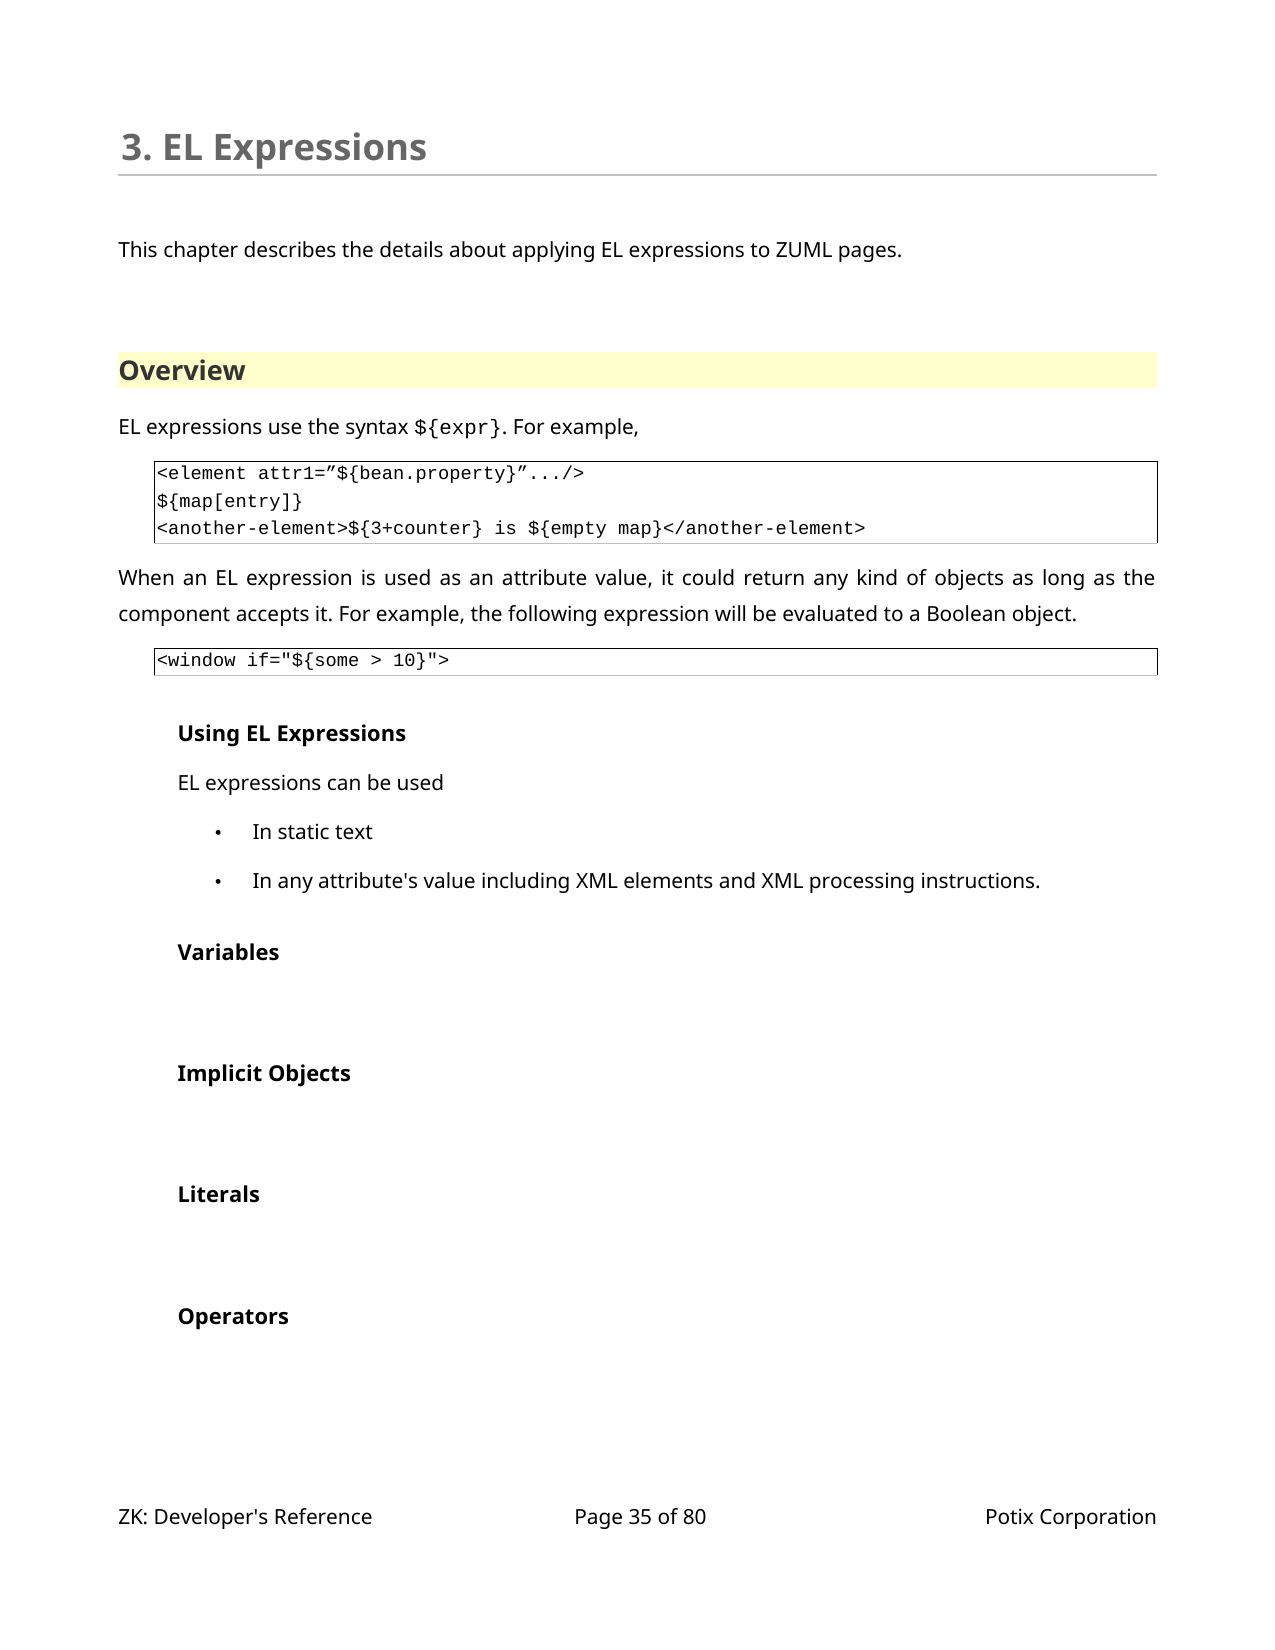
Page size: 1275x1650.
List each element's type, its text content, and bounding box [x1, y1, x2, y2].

subtitle Overview [118, 352, 1157, 388]
text EL expressions can be used [177, 768, 1157, 796]
subtitle Using EL Expressions [177, 717, 1157, 747]
list In any attribute's value including XML elements and XML processing instructions. [215, 866, 1157, 894]
text When an EL expression is used as an attribute value, it could return any kind of objects as long as the component accepts it. For example, the following expression will be evaluated to a Boolean object. [118, 563, 1157, 627]
subtitle 3. EL Expressions [118, 118, 1157, 174]
text <element attr1=”${bean.property}”.../> [155, 462, 1157, 486]
list In static text [215, 817, 1157, 845]
text This chapter describes the details about applying EL expressions to ZUML pages. [118, 235, 1157, 263]
text ${map[entry]} [155, 488, 1157, 513]
text <another-element>${3+counter} is ${empty map}</another-element> [155, 516, 1157, 543]
text <window if="${some > 10}"> [155, 649, 1157, 675]
subtitle Variables [177, 936, 1157, 966]
subtitle Implicit Objects [177, 1058, 1157, 1088]
subtitle Literals [177, 1179, 1157, 1209]
text EL expressions use the syntax ${expr}. For example, [118, 412, 1157, 441]
subtitle Operators [177, 1301, 1157, 1331]
